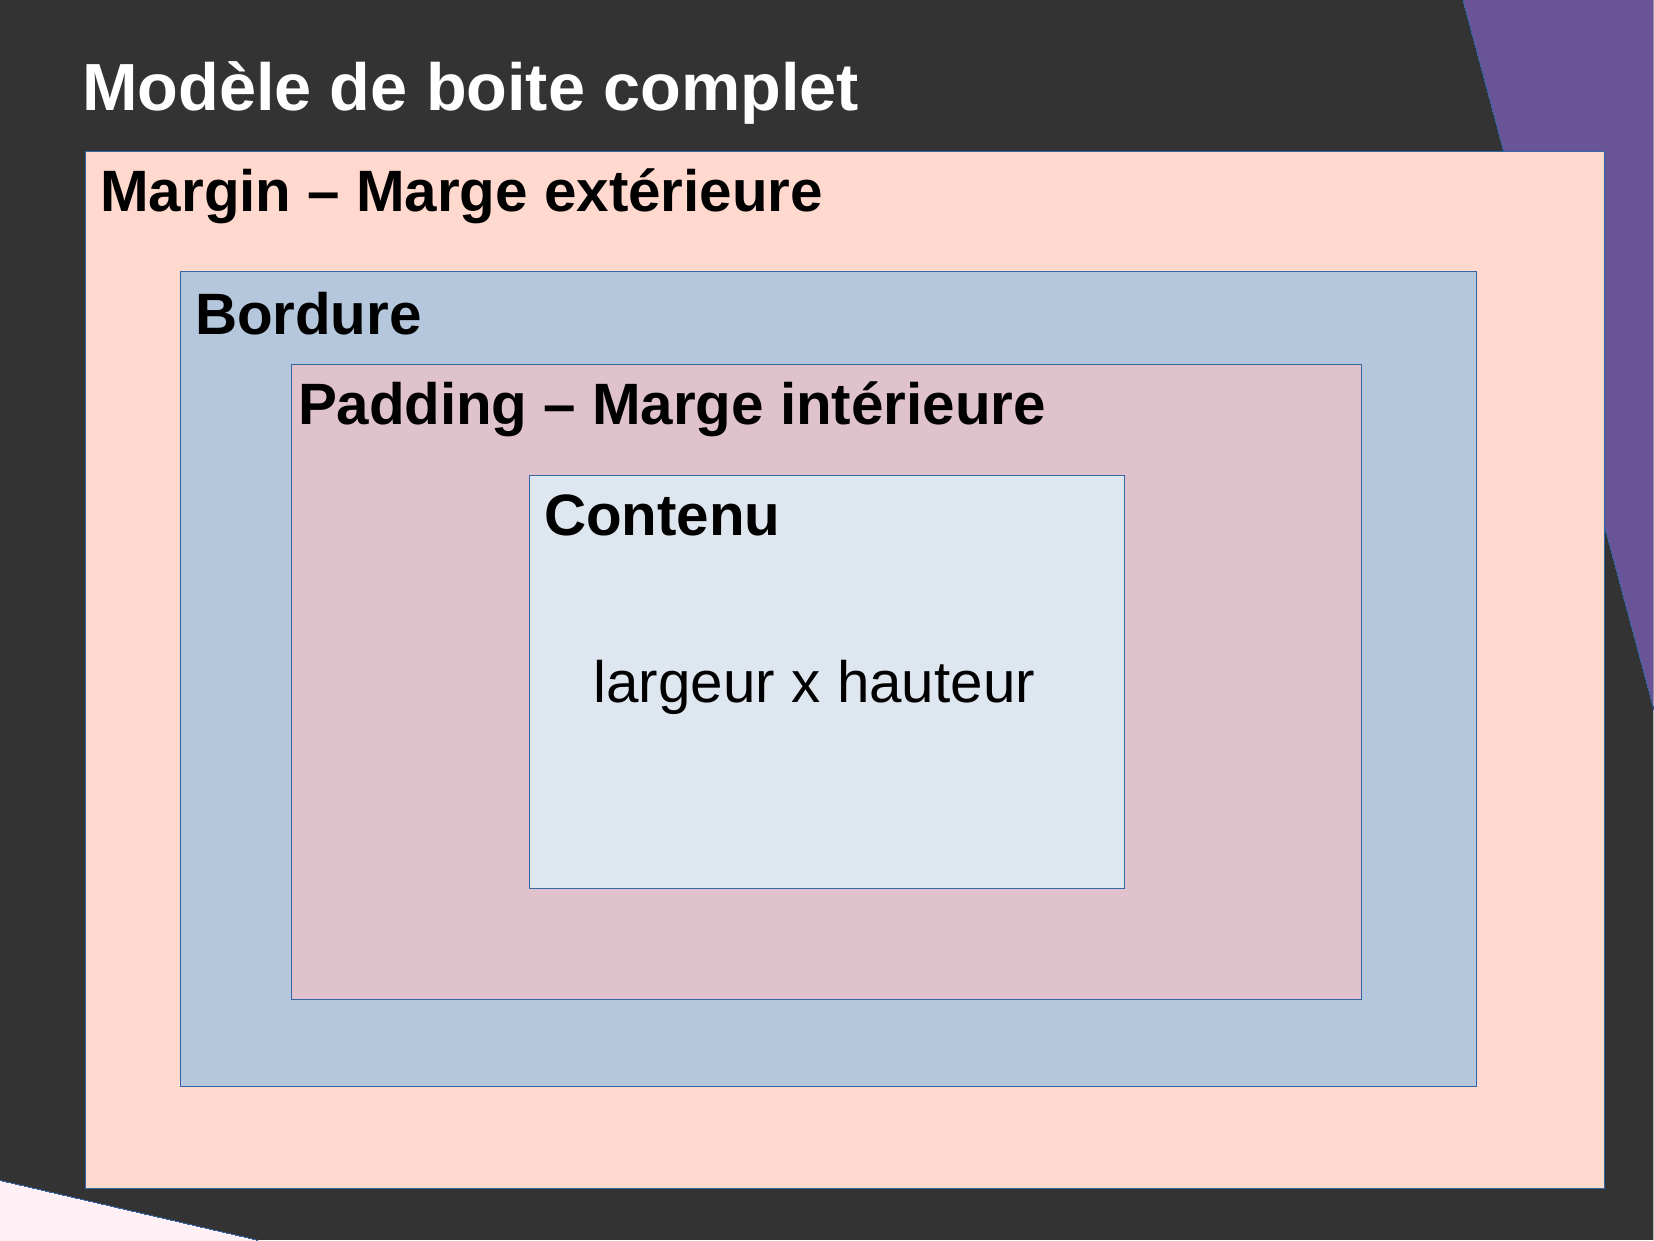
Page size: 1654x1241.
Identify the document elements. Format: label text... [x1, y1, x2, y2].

text_box Bordure [180, 274, 1173, 355]
text_box [85, 0, 1654, 1189]
text_box Padding – Marge intérieure [283, 364, 1276, 445]
text_box [0, 1180, 262, 1241]
text_box Contenu [529, 475, 1512, 565]
text_box Margin – Marge extérieure [85, 151, 1079, 232]
title Modèle de boite complet [82, 49, 1571, 130]
text_box largeur x hauteur [578, 642, 1075, 723]
